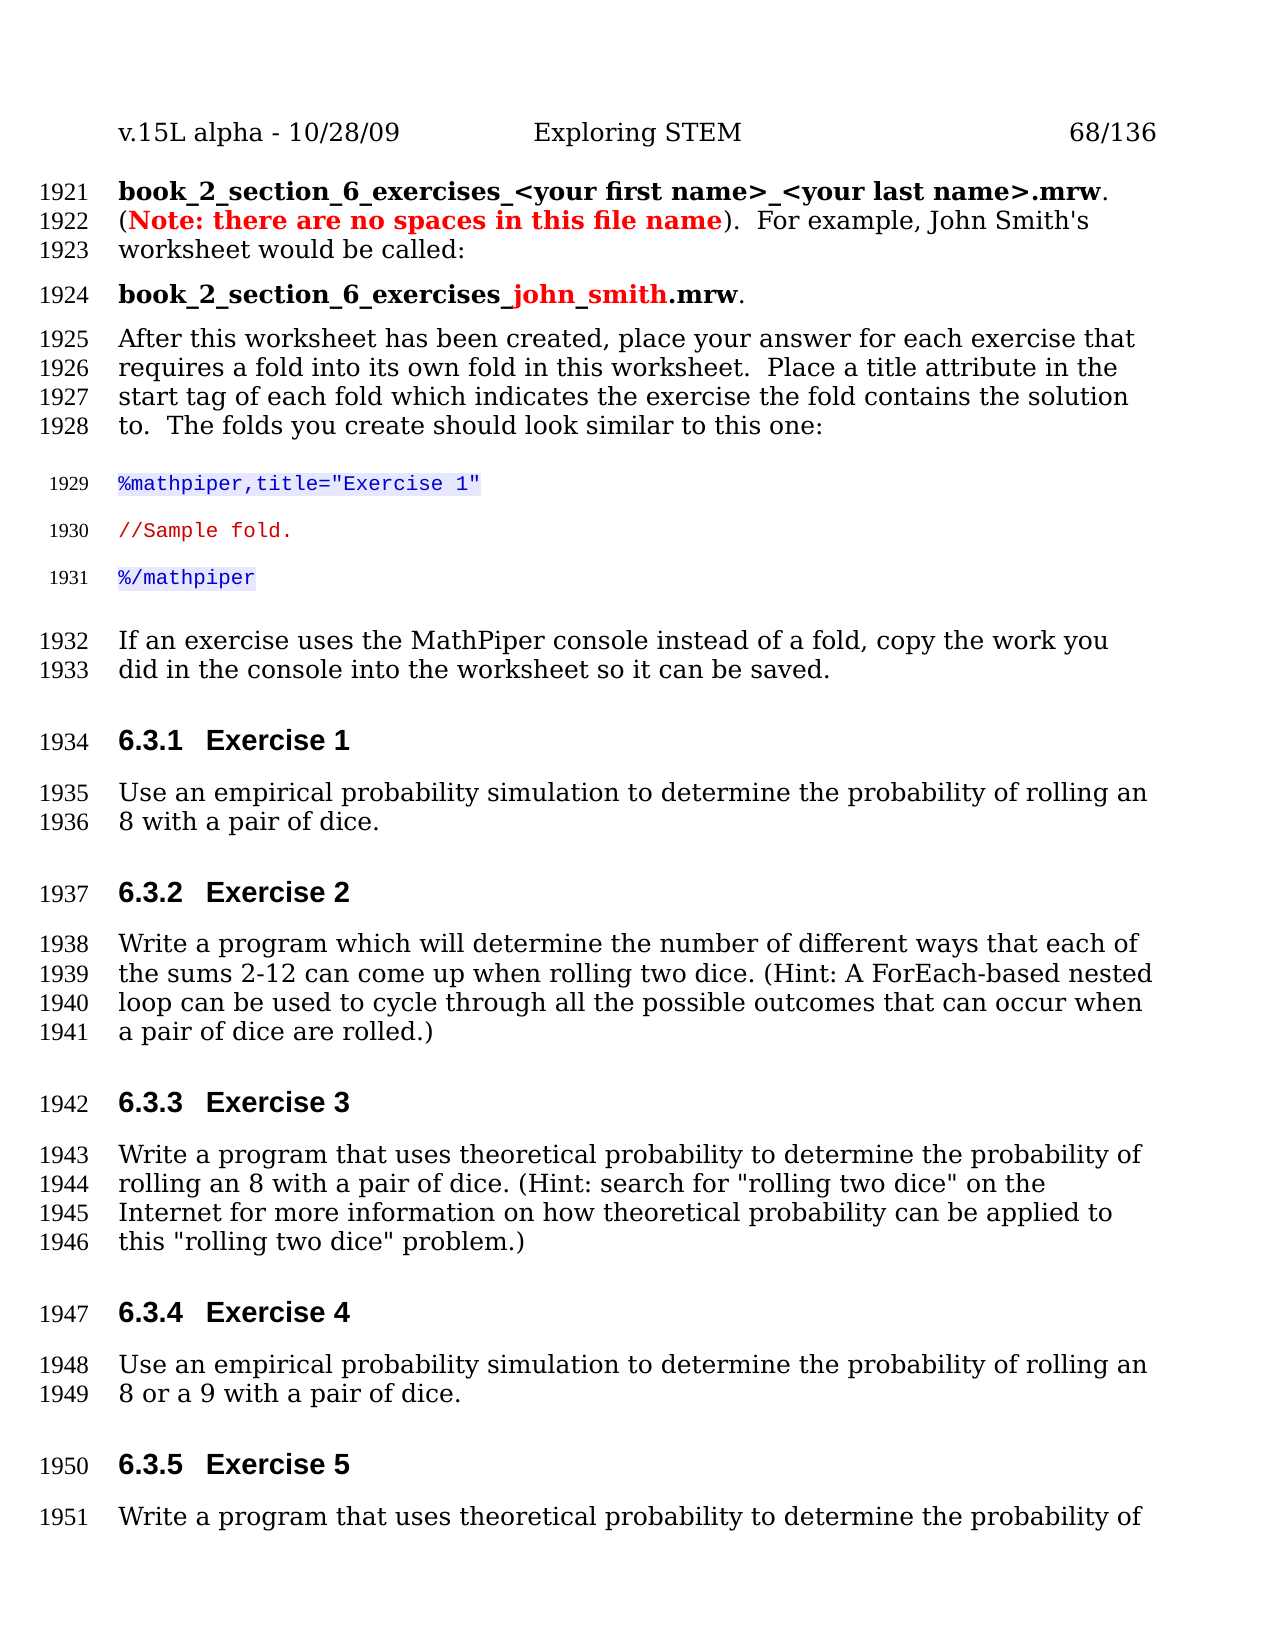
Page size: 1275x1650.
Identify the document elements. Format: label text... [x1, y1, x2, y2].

text %/mathpiper [118, 567, 1157, 591]
text book_2_section_6_exercises_<your first name>_<your last name>.mrw. (Note: there are no spaces in this file name). For example, John Smith's worksheet would be called: [118, 177, 1157, 265]
text Use an empirical probability simulation to determine the probability of rolling an 8 with a pair of dice. [118, 778, 1157, 836]
subtitle Exercise 4 [118, 1296, 1157, 1329]
text After this worksheet has been created, place your answer for each exercise that requires a fold into its own fold in this worksheet. Place a title attribute in the start tag of each fold which indicates the exercise the fold contains the solution to. The folds you create should look similar to this one: [118, 324, 1157, 441]
text Write a program that uses theoretical probability to determine the probability of rolling an 8 with a pair of dice. (Hint: search for "rolling two dice" on the Internet for more information on how theoretical probability can be applied to this "rolling two dice" problem.) [118, 1140, 1157, 1256]
text Write a program that uses theoretical probability to determine the probability of [118, 1502, 1157, 1531]
subtitle Exercise 5 [118, 1447, 1157, 1481]
subtitle Exercise 2 [118, 875, 1157, 909]
text //Sample fold. [118, 520, 1157, 544]
text Write a program which will determine the number of different ways that each of the sums 2-12 can come up when rolling two dice. (Hint: A ForEach-based nested loop can be used to cycle through all the possible outcomes that can occur when a pair of dice are rolled.) [118, 929, 1157, 1046]
subtitle Exercise 3 [118, 1085, 1157, 1119]
text If an exercise uses the MathPiper console instead of a fold, copy the work you did in the console into the worksheet so it can be saved. [118, 626, 1157, 684]
text Use an empirical probability simulation to determine the probability of rolling an 8 or a 9 with a pair of dice. [118, 1350, 1157, 1408]
text %mathpiper,title="Exercise 1" [118, 473, 1157, 496]
subtitle Exercise 1 [118, 723, 1157, 757]
text book_2_section_6_exercises_john_smith.mrw. [118, 280, 1157, 309]
